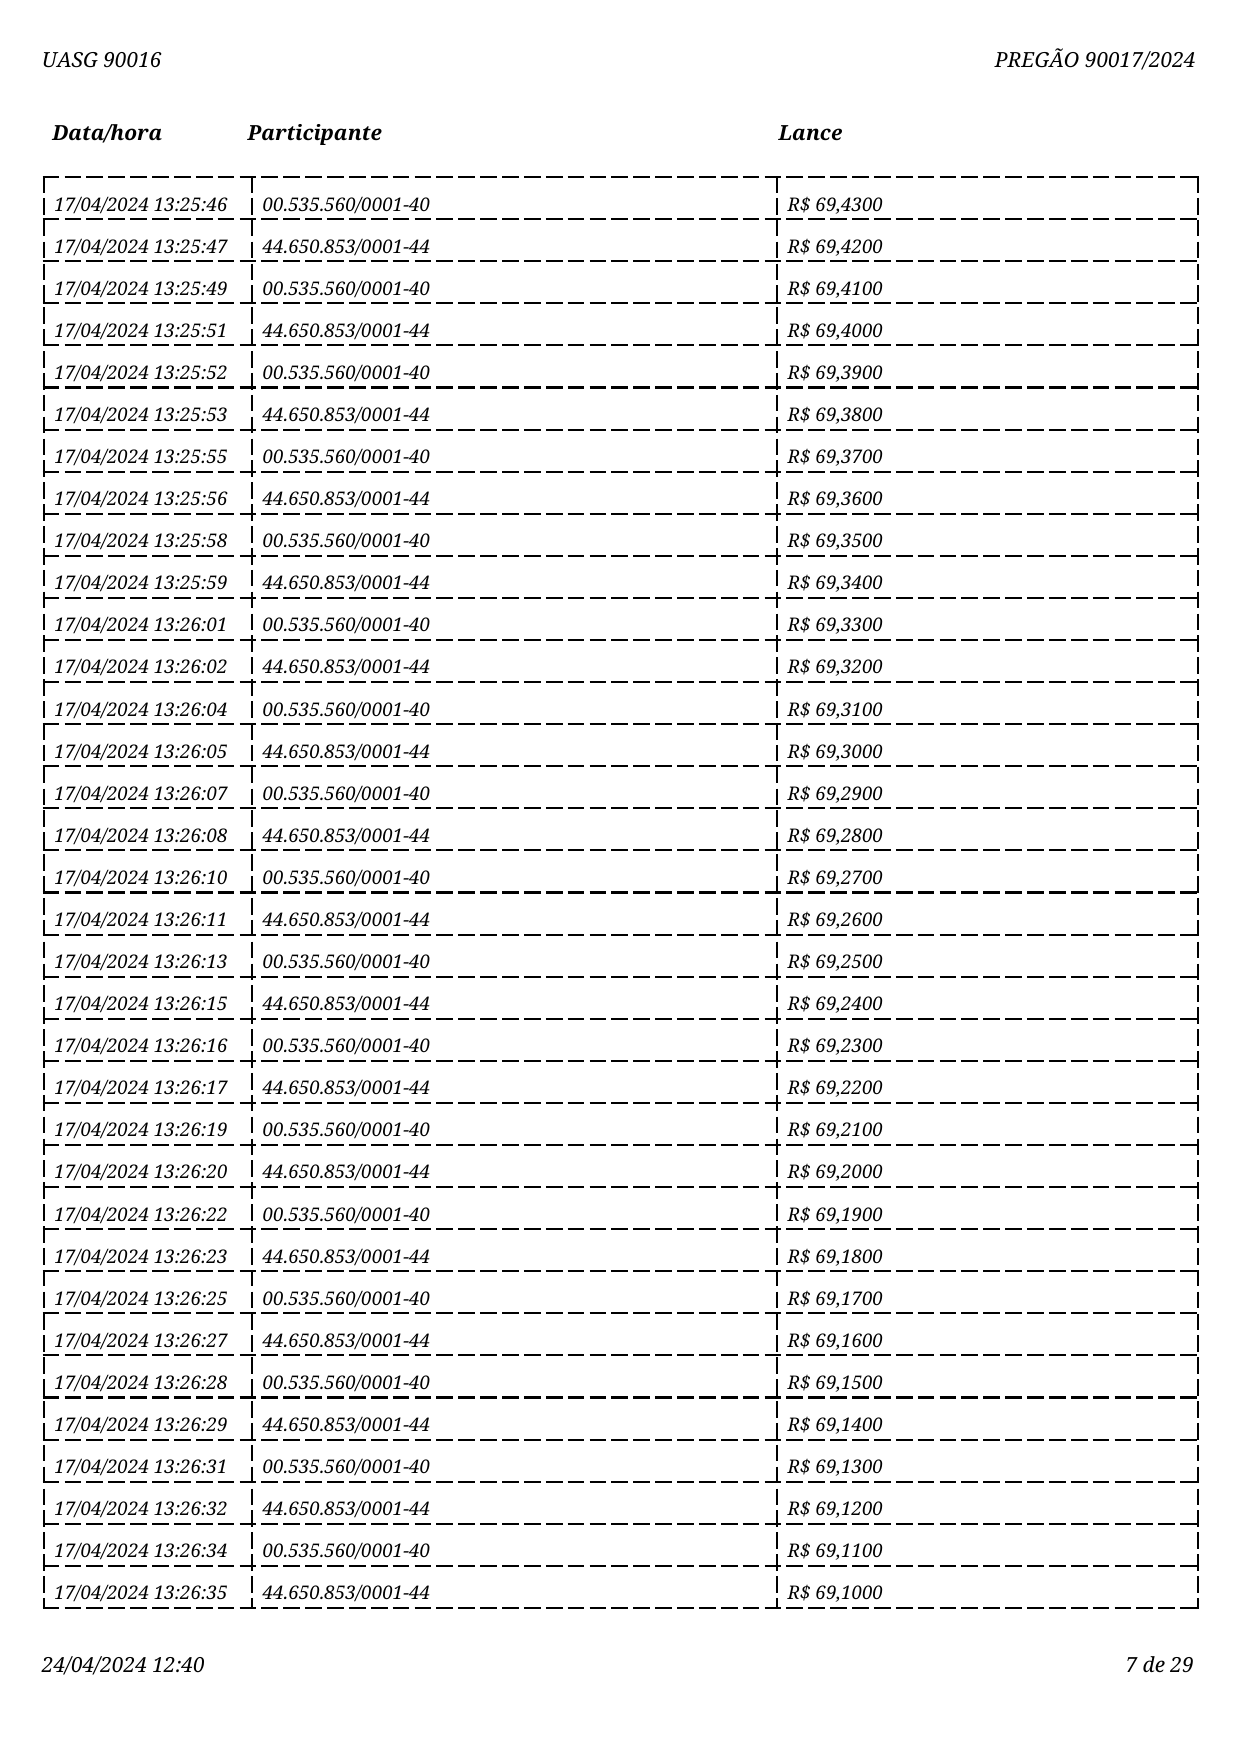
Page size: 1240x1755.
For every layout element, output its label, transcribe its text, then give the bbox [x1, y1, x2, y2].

table_cell 17/04/2024 13:26:10 [44, 849, 252, 891]
table_cell R$ 69,3900 [777, 344, 1198, 386]
table_cell R$ 69,3000 [777, 723, 1198, 765]
table_cell R$ 69,1900 [777, 1186, 1198, 1228]
table_cell 44.650.853/0001-44 [252, 1565, 777, 1607]
table_cell R$ 69,1800 [777, 1228, 1198, 1270]
table_cell 00.535.560/0001-40 [252, 260, 777, 302]
table_cell 00.535.560/0001-40 [252, 681, 777, 723]
table_cell R$ 69,1700 [777, 1270, 1198, 1312]
table_cell R$ 69,2100 [777, 1102, 1198, 1144]
table_cell 17/04/2024 13:25:51 [44, 302, 252, 344]
table_cell 17/04/2024 13:26:13 [44, 934, 252, 976]
table_cell 17/04/2024 13:26:23 [44, 1228, 252, 1270]
table_header 17/04/2024 13:25:46 [44, 176, 252, 218]
table_cell 17/04/2024 13:26:28 [44, 1354, 252, 1396]
table_cell 44.650.853/0001-44 [252, 471, 777, 513]
table_cell 44.650.853/0001-44 [252, 386, 777, 428]
table_cell R$ 69,1300 [777, 1439, 1198, 1481]
table_cell R$ 69,3100 [777, 681, 1198, 723]
table_cell 17/04/2024 13:26:31 [44, 1439, 252, 1481]
table_cell R$ 69,2700 [777, 849, 1198, 891]
table_cell 44.650.853/0001-44 [252, 218, 777, 260]
table_cell 00.535.560/0001-40 [252, 429, 777, 471]
table_cell R$ 69,3700 [777, 429, 1198, 471]
table_cell 17/04/2024 13:25:47 [44, 218, 252, 260]
table_cell 44.650.853/0001-44 [252, 807, 777, 849]
table_cell 00.535.560/0001-40 [252, 1102, 777, 1144]
table_cell 00.535.560/0001-40 [252, 1354, 777, 1396]
table_cell 17/04/2024 13:25:52 [44, 344, 252, 386]
table_cell 17/04/2024 13:26:27 [44, 1312, 252, 1354]
table_cell R$ 69,3600 [777, 471, 1198, 513]
table_cell 00.535.560/0001-40 [252, 597, 777, 639]
table_cell 00.535.560/0001-40 [252, 1186, 777, 1228]
table_cell 00.535.560/0001-40 [252, 849, 777, 891]
table_cell R$ 69,2200 [777, 1060, 1198, 1102]
table_cell 17/04/2024 13:26:16 [44, 1018, 252, 1060]
table_cell 44.650.853/0001-44 [252, 1144, 777, 1186]
table_cell R$ 69,1500 [777, 1354, 1198, 1396]
table_cell R$ 69,3500 [777, 513, 1198, 555]
table_cell 17/04/2024 13:26:04 [44, 681, 252, 723]
table_cell 17/04/2024 13:26:29 [44, 1396, 252, 1438]
table_cell R$ 69,1100 [777, 1523, 1198, 1565]
table_cell R$ 69,3400 [777, 555, 1198, 597]
table_cell 00.535.560/0001-40 [252, 1439, 777, 1481]
table_cell R$ 69,1200 [777, 1481, 1198, 1523]
table_cell R$ 69,4000 [777, 302, 1198, 344]
table_cell 44.650.853/0001-44 [252, 1312, 777, 1354]
table_cell 17/04/2024 13:25:56 [44, 471, 252, 513]
table_header 00.535.560/0001-40 [252, 176, 777, 218]
table_cell 44.650.853/0001-44 [252, 302, 777, 344]
table_cell 17/04/2024 13:26:11 [44, 891, 252, 933]
table_cell 17/04/2024 13:26:01 [44, 597, 252, 639]
table_cell 17/04/2024 13:25:59 [44, 555, 252, 597]
table_cell 00.535.560/0001-40 [252, 934, 777, 976]
table_cell R$ 69,2400 [777, 976, 1198, 1018]
table_header R$ 69,4300 [777, 176, 1198, 218]
table_cell 44.650.853/0001-44 [252, 891, 777, 933]
table_cell R$ 69,4100 [777, 260, 1198, 302]
table_cell 17/04/2024 13:26:22 [44, 1186, 252, 1228]
table_cell R$ 69,3200 [777, 639, 1198, 681]
table_cell 17/04/2024 13:26:32 [44, 1481, 252, 1523]
table_cell 17/04/2024 13:26:02 [44, 639, 252, 681]
table_cell R$ 69,3800 [777, 386, 1198, 428]
table_cell 44.650.853/0001-44 [252, 1396, 777, 1438]
table_cell 17/04/2024 13:26:25 [44, 1270, 252, 1312]
table_cell 44.650.853/0001-44 [252, 555, 777, 597]
table_cell R$ 69,2900 [777, 765, 1198, 807]
table_cell 44.650.853/0001-44 [252, 1228, 777, 1270]
table_cell 00.535.560/0001-40 [252, 765, 777, 807]
table_cell R$ 69,2800 [777, 807, 1198, 849]
table_cell 44.650.853/0001-44 [252, 1481, 777, 1523]
table_cell R$ 69,2600 [777, 891, 1198, 933]
table_cell 44.650.853/0001-44 [252, 639, 777, 681]
table_cell R$ 69,1400 [777, 1396, 1198, 1438]
table_cell 17/04/2024 13:26:08 [44, 807, 252, 849]
table_cell 00.535.560/0001-40 [252, 344, 777, 386]
table_cell R$ 69,4200 [777, 218, 1198, 260]
table_cell 17/04/2024 13:25:53 [44, 386, 252, 428]
table_cell 17/04/2024 13:26:20 [44, 1144, 252, 1186]
table_cell 17/04/2024 13:25:49 [44, 260, 252, 302]
table_cell 00.535.560/0001-40 [252, 513, 777, 555]
table_cell R$ 69,1000 [777, 1565, 1198, 1607]
table_cell 17/04/2024 13:26:19 [44, 1102, 252, 1144]
table_cell 17/04/2024 13:26:05 [44, 723, 252, 765]
table_cell 44.650.853/0001-44 [252, 1060, 777, 1102]
table_cell 00.535.560/0001-40 [252, 1018, 777, 1060]
table_cell 00.535.560/0001-40 [252, 1523, 777, 1565]
table_cell 17/04/2024 13:26:35 [44, 1565, 252, 1607]
table_cell R$ 69,1600 [777, 1312, 1198, 1354]
table_cell 17/04/2024 13:26:17 [44, 1060, 252, 1102]
table_cell R$ 69,2300 [777, 1018, 1198, 1060]
table_cell 17/04/2024 13:25:55 [44, 429, 252, 471]
table_cell 17/04/2024 13:26:34 [44, 1523, 252, 1565]
table_cell R$ 69,2500 [777, 934, 1198, 976]
table_cell 44.650.853/0001-44 [252, 976, 777, 1018]
table_cell 17/04/2024 13:25:58 [44, 513, 252, 555]
table_cell 00.535.560/0001-40 [252, 1270, 777, 1312]
table_cell 17/04/2024 13:26:15 [44, 976, 252, 1018]
table_cell R$ 69,3300 [777, 597, 1198, 639]
table_cell 17/04/2024 13:26:07 [44, 765, 252, 807]
table_cell 44.650.853/0001-44 [252, 723, 777, 765]
table_cell R$ 69,2000 [777, 1144, 1198, 1186]
